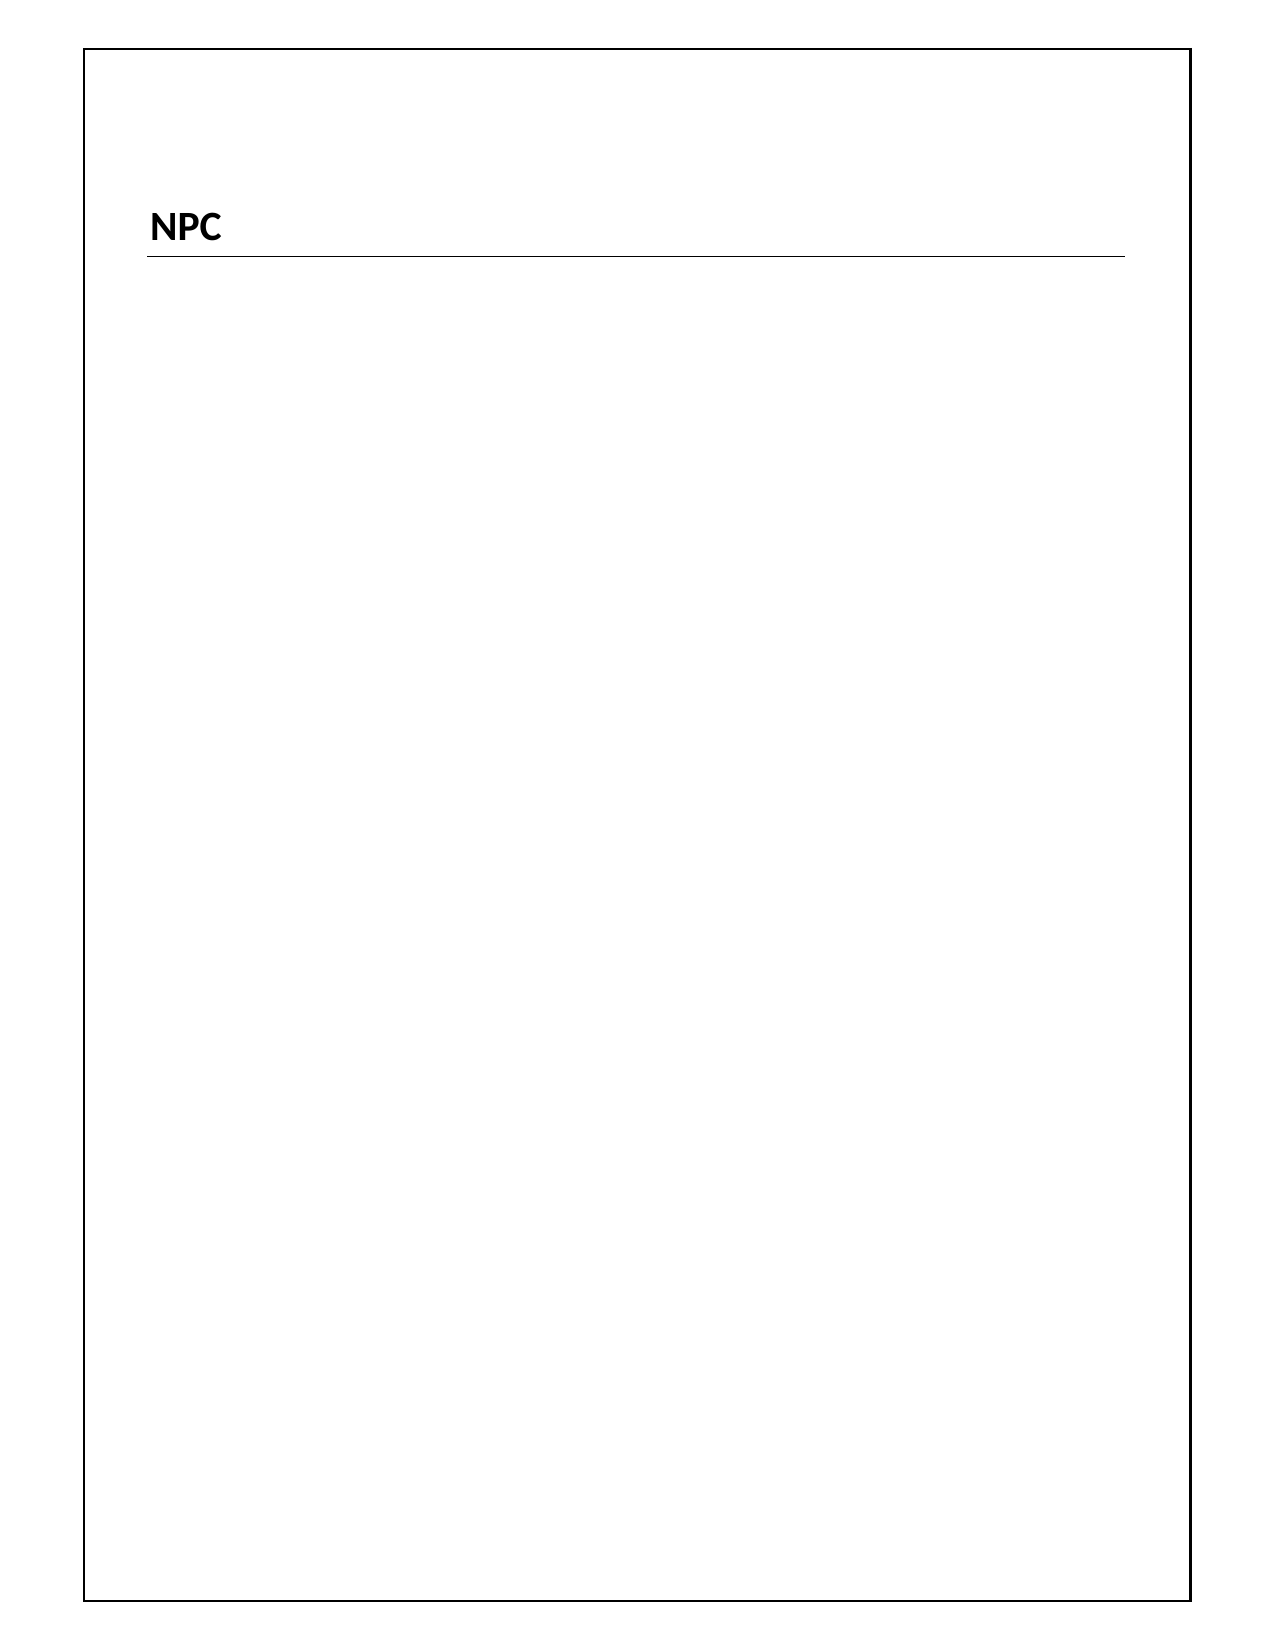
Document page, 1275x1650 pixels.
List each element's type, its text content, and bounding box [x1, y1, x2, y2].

subtitle NPC [150, 200, 1125, 251]
